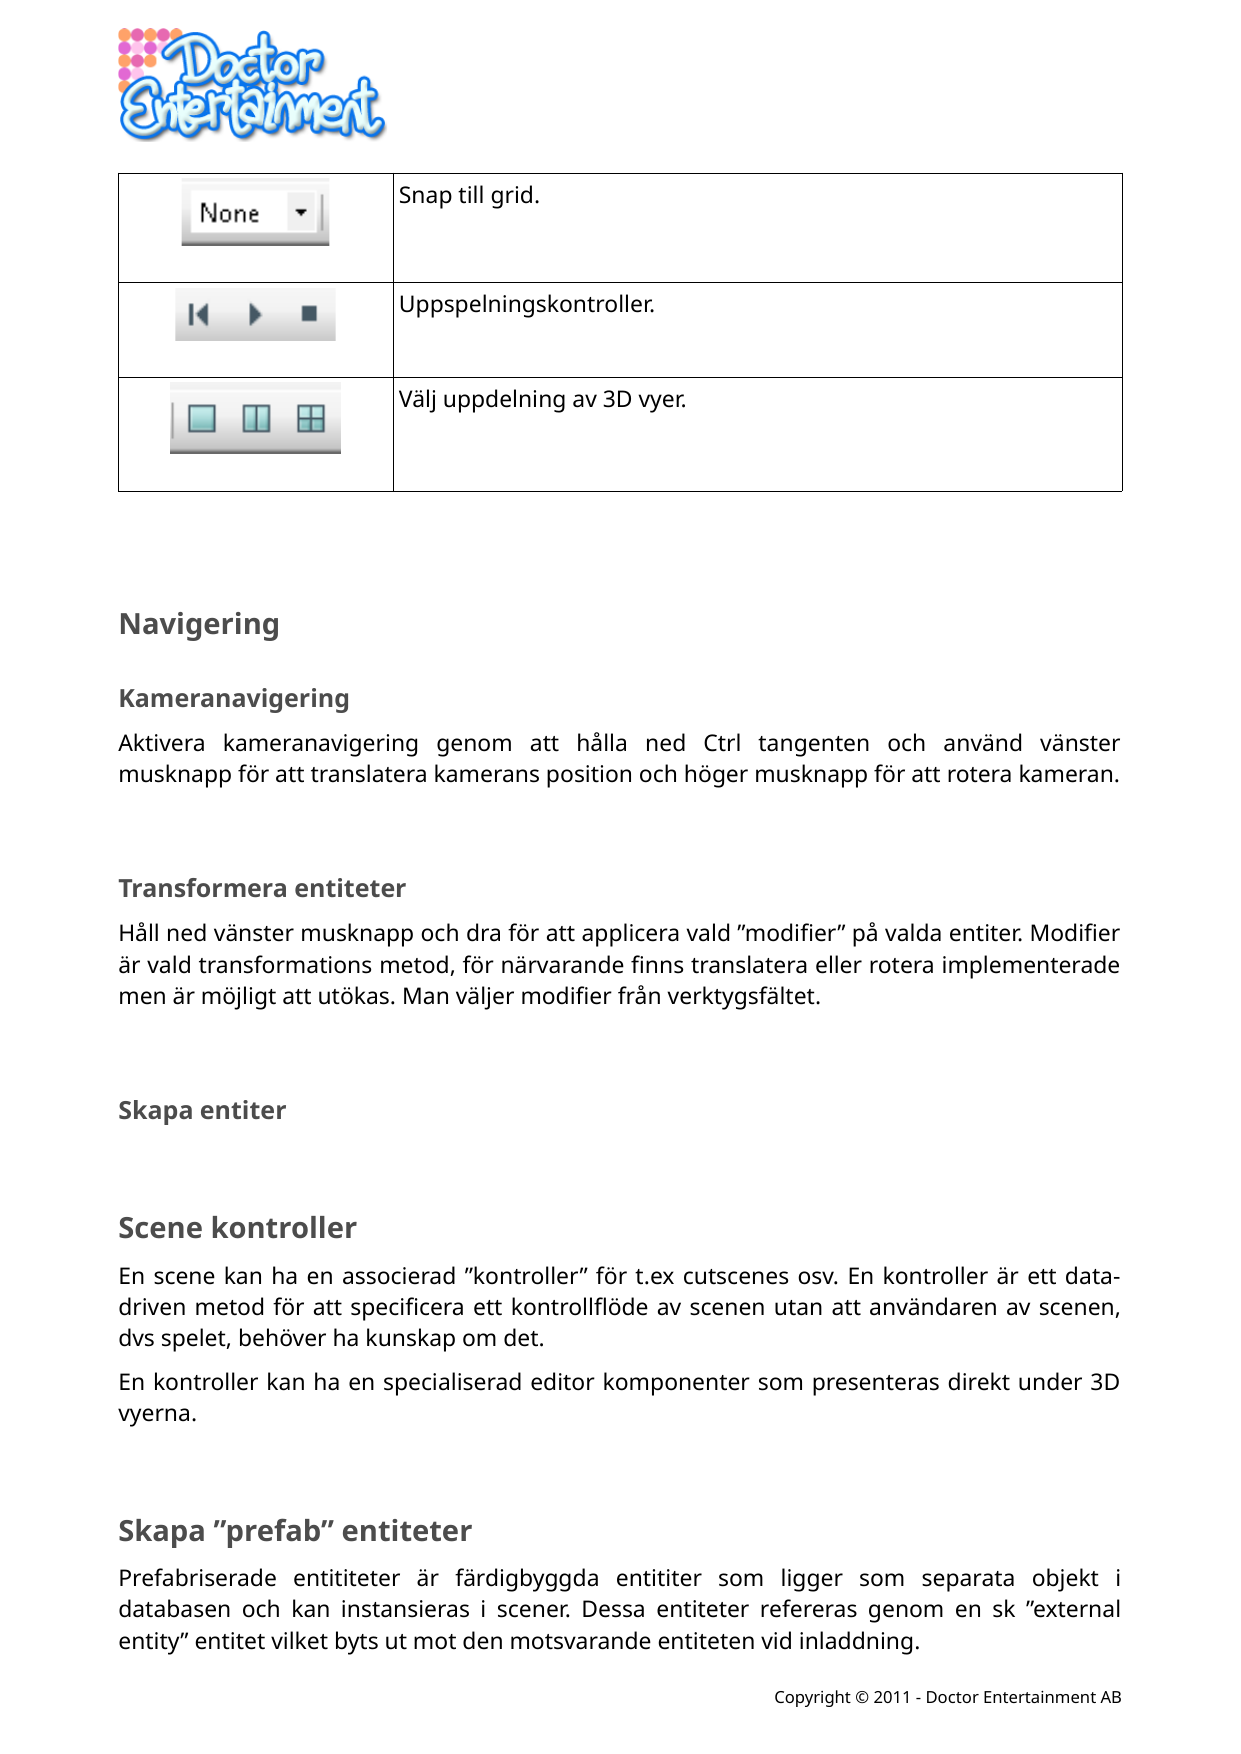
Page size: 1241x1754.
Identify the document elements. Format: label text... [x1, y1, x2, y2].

text En kontroller kan ha en specialiserad editor komponenter som presenteras direkt under 3D vyerna. [118, 1366, 1122, 1429]
subtitle Transformera entiteter [118, 871, 1122, 905]
subtitle Kameranavigering [118, 681, 1122, 714]
table_cell [119, 174, 393, 282]
subtitle Navigering [118, 603, 1122, 643]
table_cell Snap till grid. [394, 174, 1122, 282]
subtitle Scene kontroller [118, 1208, 1122, 1247]
subtitle Skapa ”prefab” entiteter [118, 1510, 1122, 1549]
table_cell Uppspelningskontroller. [394, 283, 1122, 377]
text Prefabriserade entititeter är färdigbyggda entititer som ligger som separata objekt i databasen och kan instansieras i scener. Dessa entiteter refereras genom en sk ”external entity” entitet vilket byts ut mot den motsvarande entiteten vid inladdning. [118, 1562, 1122, 1656]
table_cell Välj uppdelning av 3D vyer. [394, 378, 1122, 491]
text Aktivera kameranavigering genom att hålla ned Ctrl tangenten och använd vänster musknapp för att translatera kamerans position och höger musknapp för att rotera kameran. [118, 727, 1122, 789]
table_cell [119, 283, 393, 377]
subtitle Skapa entiter [118, 1092, 1122, 1126]
text Håll ned vänster musknapp och dra för att applicera vald ”modifier” på valda entiter. Modifier är vald transformations metod, för närvarande finns translatera eller rotera implementerade men är möjligt att utökas. Man väljer modifier från verktygsfältet. [118, 917, 1122, 1011]
table_cell [119, 378, 393, 491]
text En scene kan ha en associerad ”kontroller” för t.ex cutscenes osv. En kontroller är ett data-driven metod för att specificera ett kontrollflöde av scenen utan att användaren av scenen, dvs spelet, behöver ha kunskap om det. [118, 1260, 1122, 1354]
